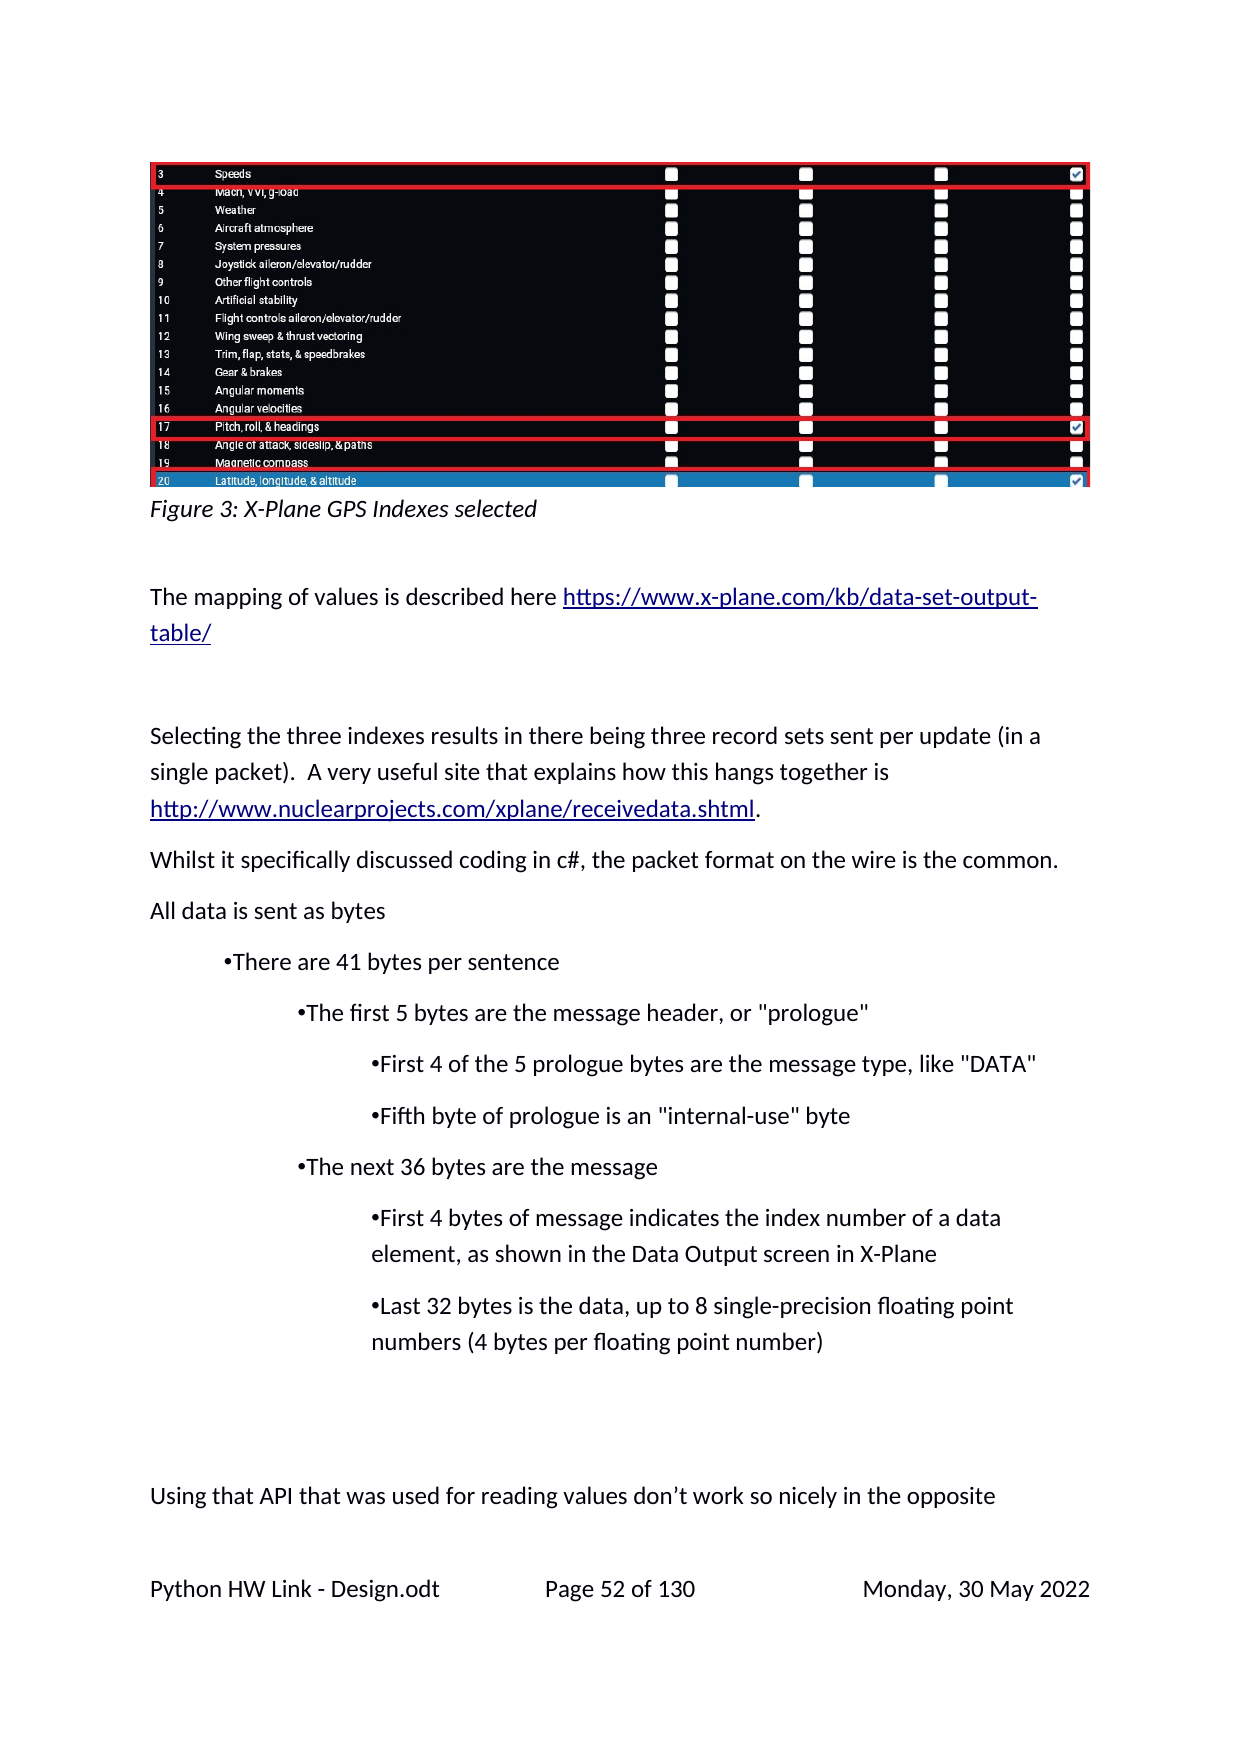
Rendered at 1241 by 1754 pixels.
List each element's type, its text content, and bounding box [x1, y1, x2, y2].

text The mapping of values is described here https://www.x-plane.com/kb/data-set-output-table/ [150, 581, 1090, 648]
text Figure 3: X-Plane GPS Indexes selected [150, 487, 1090, 524]
text Whilst it specifically discussed coding in c#, the packet format on the wire is the common. [150, 844, 1090, 874]
picture [150, 162, 1091, 487]
list The next 36 bytes are the message [150, 1151, 1090, 1181]
text Using that API that was used for reading values don’t work so nicely in the opposite [150, 1480, 1090, 1510]
list Last 32 bytes is the data, up to 8 single-precision floating point numbers (4 bytes per floating point number) [150, 1290, 1090, 1357]
text All data is sent as bytes [150, 895, 1090, 926]
list Fifth byte of prologue is an "internal-use" byte [150, 1100, 1090, 1130]
list There are 41 bytes per sentence [150, 946, 1090, 977]
list First 4 bytes of message indicates the index number of a data element, as shown in the Data Output screen in X-Plane [150, 1202, 1090, 1269]
list First 4 of the 5 prologue bytes are the message type, like "DATA" [150, 1049, 1090, 1079]
list The first 5 bytes are the message header, or "prologue" [150, 997, 1090, 1028]
text Selecting the three indexes results in there being three record sets sent per update (in a single packet). A very useful site that explains how this hangs together is http://www.nuclearprojects.com/xplane/receivedata.shtml. [150, 720, 1090, 823]
